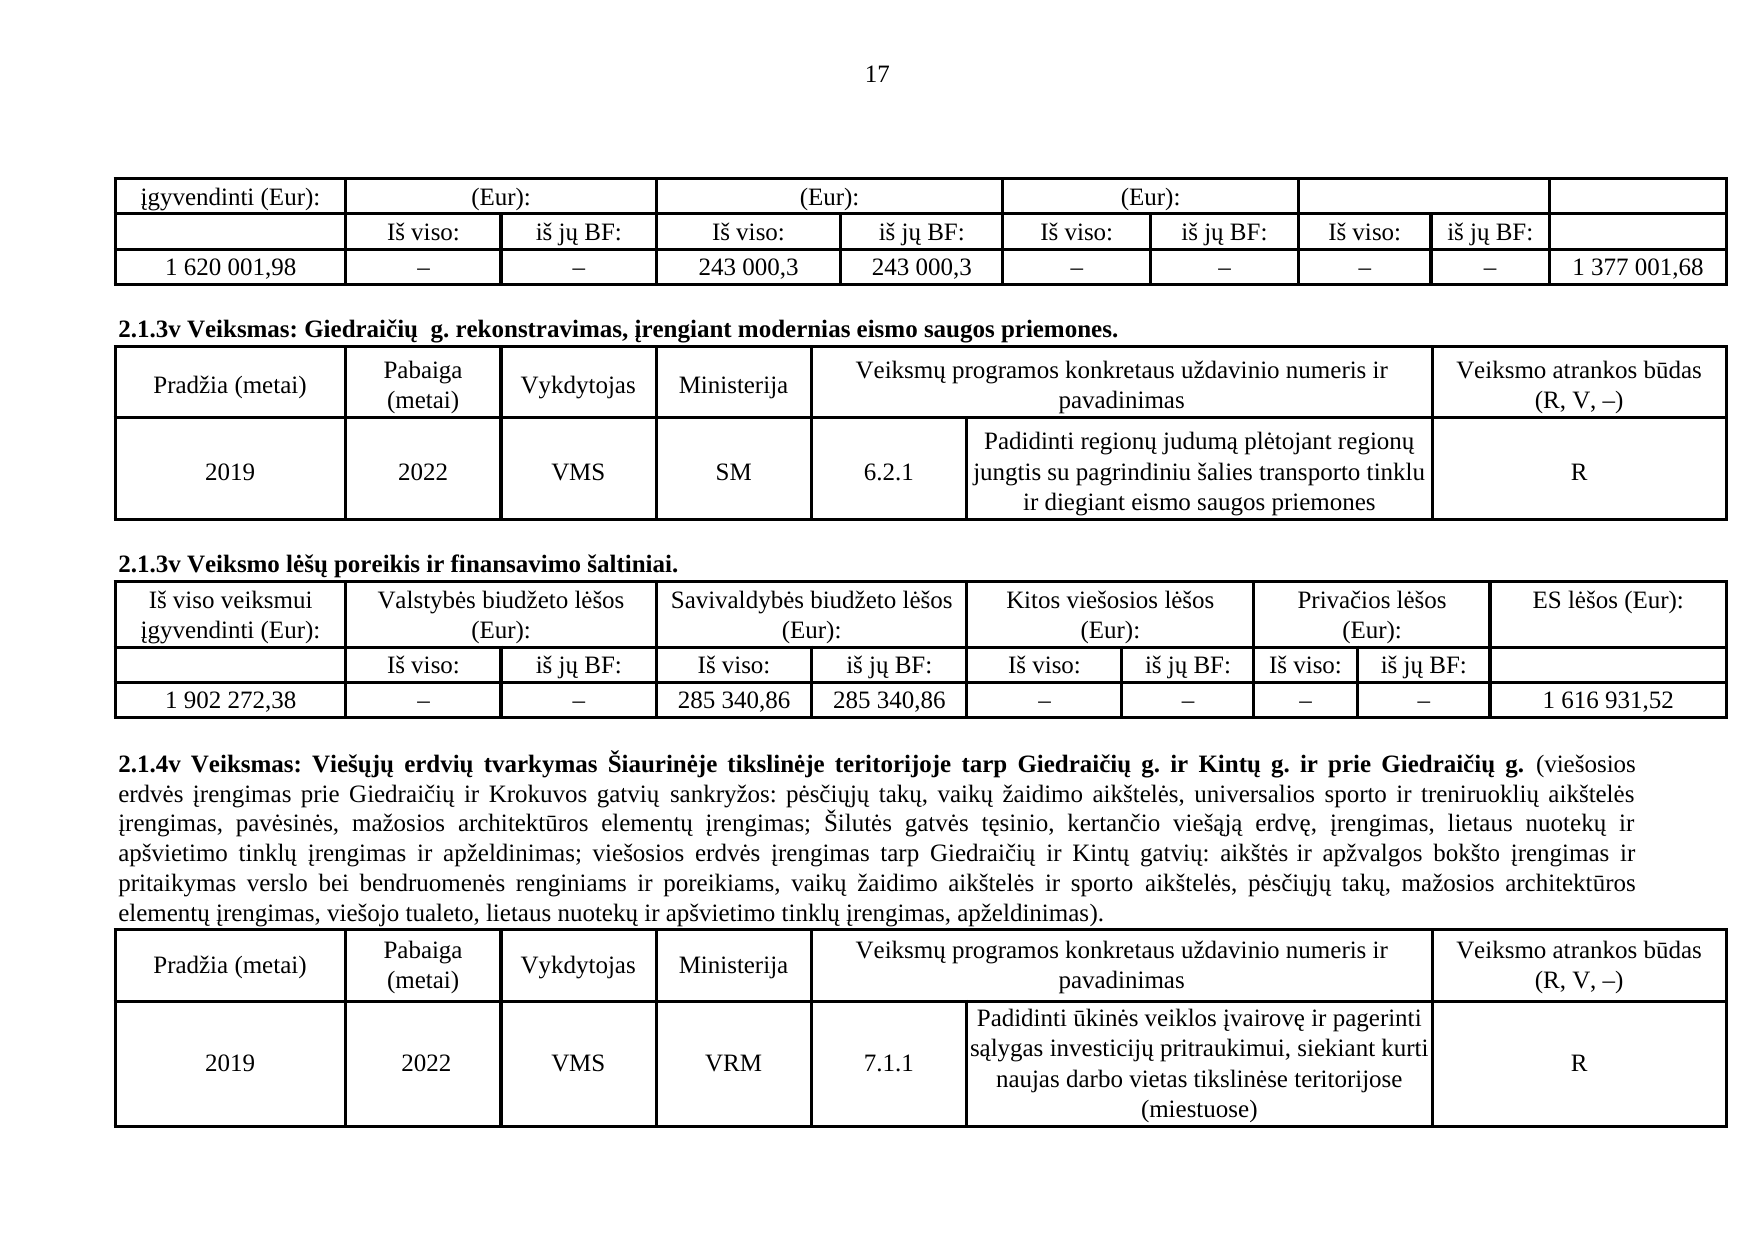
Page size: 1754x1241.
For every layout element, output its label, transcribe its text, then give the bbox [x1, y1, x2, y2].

table_cell 243 000,3 [658, 251, 839, 282]
table_cell [1492, 649, 1725, 681]
table_cell VMS [503, 419, 655, 517]
table_cell iš jų BF: [1123, 649, 1252, 681]
table_cell 243 000,3 [842, 251, 1001, 282]
table_header Pradžia (metai) [117, 348, 344, 416]
table_header Veiksmo atrankos būdas (R, V, –) [1434, 348, 1725, 416]
text 2.1.3v Veiksmas: Giedraičių g. rekonstravimas, įrengiant modernias eismo saugos priemones. [118, 314, 1636, 343]
table_cell 285 340,86 [658, 684, 810, 716]
table_cell 1 620 001,98 [117, 251, 344, 282]
table_cell 7.1.1 [813, 1003, 965, 1124]
table_cell SM [658, 419, 810, 517]
text 2.1.3v Veiksmo lėšų poreikis ir finansavimo šaltiniai. [118, 549, 1636, 578]
table_cell – [503, 251, 655, 282]
table_cell 1 377 001,68 [1551, 251, 1725, 282]
table_header Ministerija [658, 348, 810, 416]
table_header Veiksmų programos konkretaus uždavinio numeris ir pavadinimas [813, 348, 1431, 416]
table_cell Padidinti ūkinės veiklos įvairovę ir pagerinti sąlygas investicijų pritraukimui, siekiant kurti naujas darbo vietas tikslinėse teritorijose (miestuose) [968, 1003, 1431, 1124]
table_header Privačios lėšos (Eur): [1255, 583, 1488, 646]
table_header Valstybės biudžeto lėšos (Eur): [347, 583, 655, 646]
table_header Veiksmų programos konkretaus uždavinio numeris ir pavadinimas [813, 931, 1431, 1000]
table_cell iš jų BF: [503, 215, 655, 247]
table_cell Iš viso: [1004, 215, 1149, 247]
table_cell – [1255, 684, 1356, 716]
table_cell Iš viso: [658, 649, 810, 681]
table_cell iš jų BF: [813, 649, 965, 681]
table_cell VRM [658, 1003, 810, 1124]
table_header Iš viso veiksmui įgyvendinti (Eur): [117, 583, 344, 646]
table_header Savivaldybės biudžeto lėšos (Eur): [658, 583, 965, 646]
table_cell iš jų BF: [1359, 649, 1488, 681]
table_cell iš jų BF: [1433, 215, 1548, 247]
table_cell – [347, 251, 499, 282]
table_cell 2022 [347, 419, 499, 517]
table_cell – [503, 684, 655, 716]
table_cell R [1434, 419, 1725, 517]
table_header (Eur): [347, 180, 655, 212]
table_cell 2022 [347, 1003, 499, 1124]
table_cell Padidinti regionų judumą plėtojant regionų jungtis su pagrindiniu šalies transporto tinklu ir diegiant eismo saugos priemones [968, 419, 1431, 517]
table_cell Iš viso: [347, 649, 499, 681]
table_cell 285 340,86 [813, 684, 965, 716]
table_cell 2019 [117, 1003, 344, 1124]
table_cell – [1152, 251, 1297, 282]
table_cell [1551, 215, 1725, 247]
table_header Kitos viešosios lėšos (Eur): [968, 583, 1252, 646]
table_cell Iš viso: [968, 649, 1120, 681]
table_cell – [1359, 684, 1488, 716]
table_cell iš jų BF: [1152, 215, 1297, 247]
table_cell – [1433, 251, 1548, 282]
table_header Ministerija [658, 931, 810, 1000]
table_cell [117, 649, 344, 681]
table_cell R [1434, 1003, 1725, 1124]
table_cell – [1004, 251, 1149, 282]
table_cell – [1123, 684, 1252, 716]
table_header [1551, 180, 1725, 212]
table_cell 1 616 931,52 [1492, 684, 1725, 716]
table_cell Iš viso: [1300, 215, 1429, 247]
table_cell [117, 215, 344, 247]
table_cell – [1300, 251, 1429, 282]
table_cell iš jų BF: [503, 649, 655, 681]
table_cell – [347, 684, 499, 716]
table_cell Iš viso: [1255, 649, 1356, 681]
text 2.1.4v Veiksmas: Viešųjų erdvių tvarkymas Šiaurinėje tikslinėje teritorijoje tarp Giedraičių g. ir Kintų g. ir prie Giedraičių g. (viešosios erdvės įrengimas prie Giedraičių ir Krokuvos gatvių sankryžos: pėsčiųjų takų, vaikų žaidimo aikštelės, universalios sporto ir treniruoklių aikštelės įrengimas, pavėsinės, mažosios architektūros elementų įrengimas; Šilutės gatvės tęsinio, kertančio viešąją erdvę, įrengimas, lietaus nuotekų ir apšvietimo tinklų įrengimas ir apželdinimas; viešosios erdvės įrengimas tarp Giedraičių ir Kintų gatvių: aikštės ir apžvalgos bokšto įrengimas ir pritaikymas verslo bei bendruomenės renginiams ir poreikiams, vaikų žaidimo aikštelės ir sporto aikštelės, pėsčiųjų takų, mažosios architektūros elementų įrengimas, viešojo tualeto, lietaus nuotekų ir apšvietimo tinklų įrengimas, apželdinimas). [118, 749, 1636, 927]
table_cell Iš viso: [347, 215, 499, 247]
table_cell VMS [503, 1003, 655, 1124]
table_header (Eur): [658, 180, 1001, 212]
table_header Pabaiga (metai) [347, 931, 499, 1000]
table_header įgyvendinti (Eur): [117, 180, 344, 212]
table_header ES lėšos (Eur): [1492, 583, 1725, 646]
table_cell iš jų BF: [842, 215, 1001, 247]
table_header Pradžia (metai) [117, 931, 344, 1000]
table_header [1300, 180, 1548, 212]
table_cell 2019 [117, 419, 344, 517]
table_cell 1 902 272,38 [117, 684, 344, 716]
table_header Veiksmo atrankos būdas (R, V, –) [1434, 931, 1725, 1000]
table_header Vykdytojas [503, 931, 655, 1000]
table_header Pabaiga (metai) [347, 348, 499, 416]
table_header (Eur): [1004, 180, 1297, 212]
table_cell 6.2.1 [813, 419, 965, 517]
table_cell – [968, 684, 1120, 716]
table_header Vykdytojas [503, 348, 655, 416]
table_cell Iš viso: [658, 215, 839, 247]
